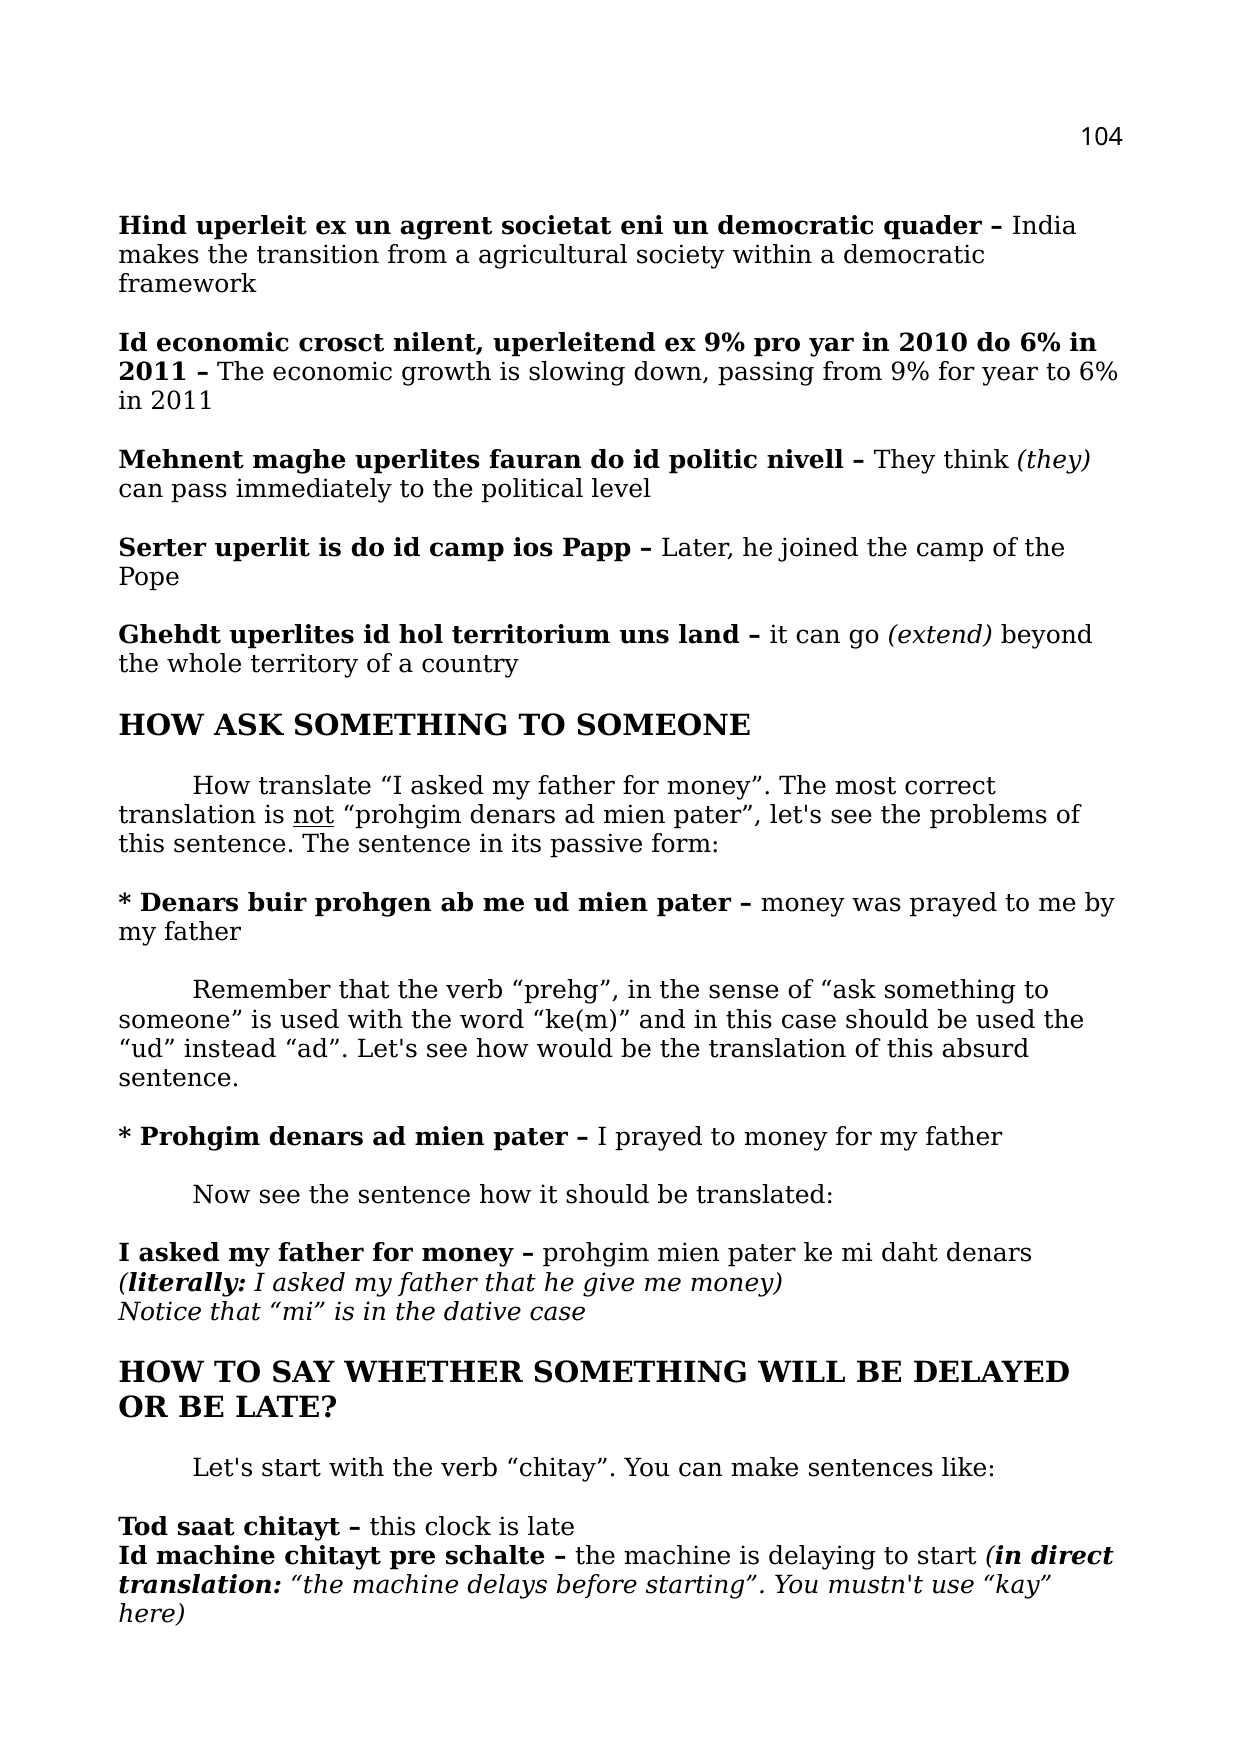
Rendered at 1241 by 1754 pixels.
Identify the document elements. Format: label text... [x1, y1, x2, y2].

text Let's start with the verb “chitay”. You can make sentences like: [118, 1453, 1123, 1482]
text Ghehdt uperlites id hol territorium uns land – it can go (extend) beyond the whole territory of a country [118, 620, 1123, 679]
text Id machine chitayt pre schalte – the machine is delaying to start (in direct translation: “the machine delays before starting”. You mustn't use “kay” here) [118, 1541, 1123, 1629]
text Id economic crosct nilent, uperleitend ex 9% pro yar in 2010 do 6% in 2011 – The economic growth is slowing down, passing from 9% for year to 6% in 2011 [118, 328, 1123, 416]
text Remember that the verb “prehg”, in the sense of “ask something to someone” is used with the word “ke(m)” and in this case should be used the “ud” instead “ad”. Let's see how would be the translation of this absurd sentence. [118, 976, 1123, 1092]
subtitle HOW ASK SOMETHING TO SOMEONE [118, 708, 1123, 742]
text Hind uperleit ex un agrent societat eni un democratic quader – India makes the transition from a agricultural society within a democratic framework [118, 211, 1123, 298]
text Mehnent maghe uperlites fauran do id politic nivell – They think (they) can pass immediately to the political level [118, 445, 1123, 503]
text Now see the sentence how it should be translated: [118, 1180, 1123, 1209]
text How translate “I asked my father for money”. The most correct translation is not “prohgim denars ad mien pater”, let's see the problems of this sentence. The sentence in its passive form: [118, 771, 1123, 859]
subtitle HOW TO SAY WHETHER SOMETHING WILL BE DELAYED OR BE LATE? [118, 1356, 1123, 1424]
text Tod saat chitayt – this clock is late [118, 1512, 1123, 1541]
text Notice that “mi” is in the dative case [118, 1297, 1123, 1326]
text I asked my father for money – prohgim mien pater ke mi daht denars (literally: I asked my father that he give me money) [118, 1238, 1123, 1297]
text * Denars buir prohgen ab me ud mien pater – money was prayed to me by my father [118, 888, 1123, 947]
text * Prohgim denars ad mien pater – I prayed to money for my father [118, 1122, 1123, 1151]
text Serter uperlit is do id camp ios Papp – Later, he joined the camp of the Pope [118, 532, 1123, 591]
